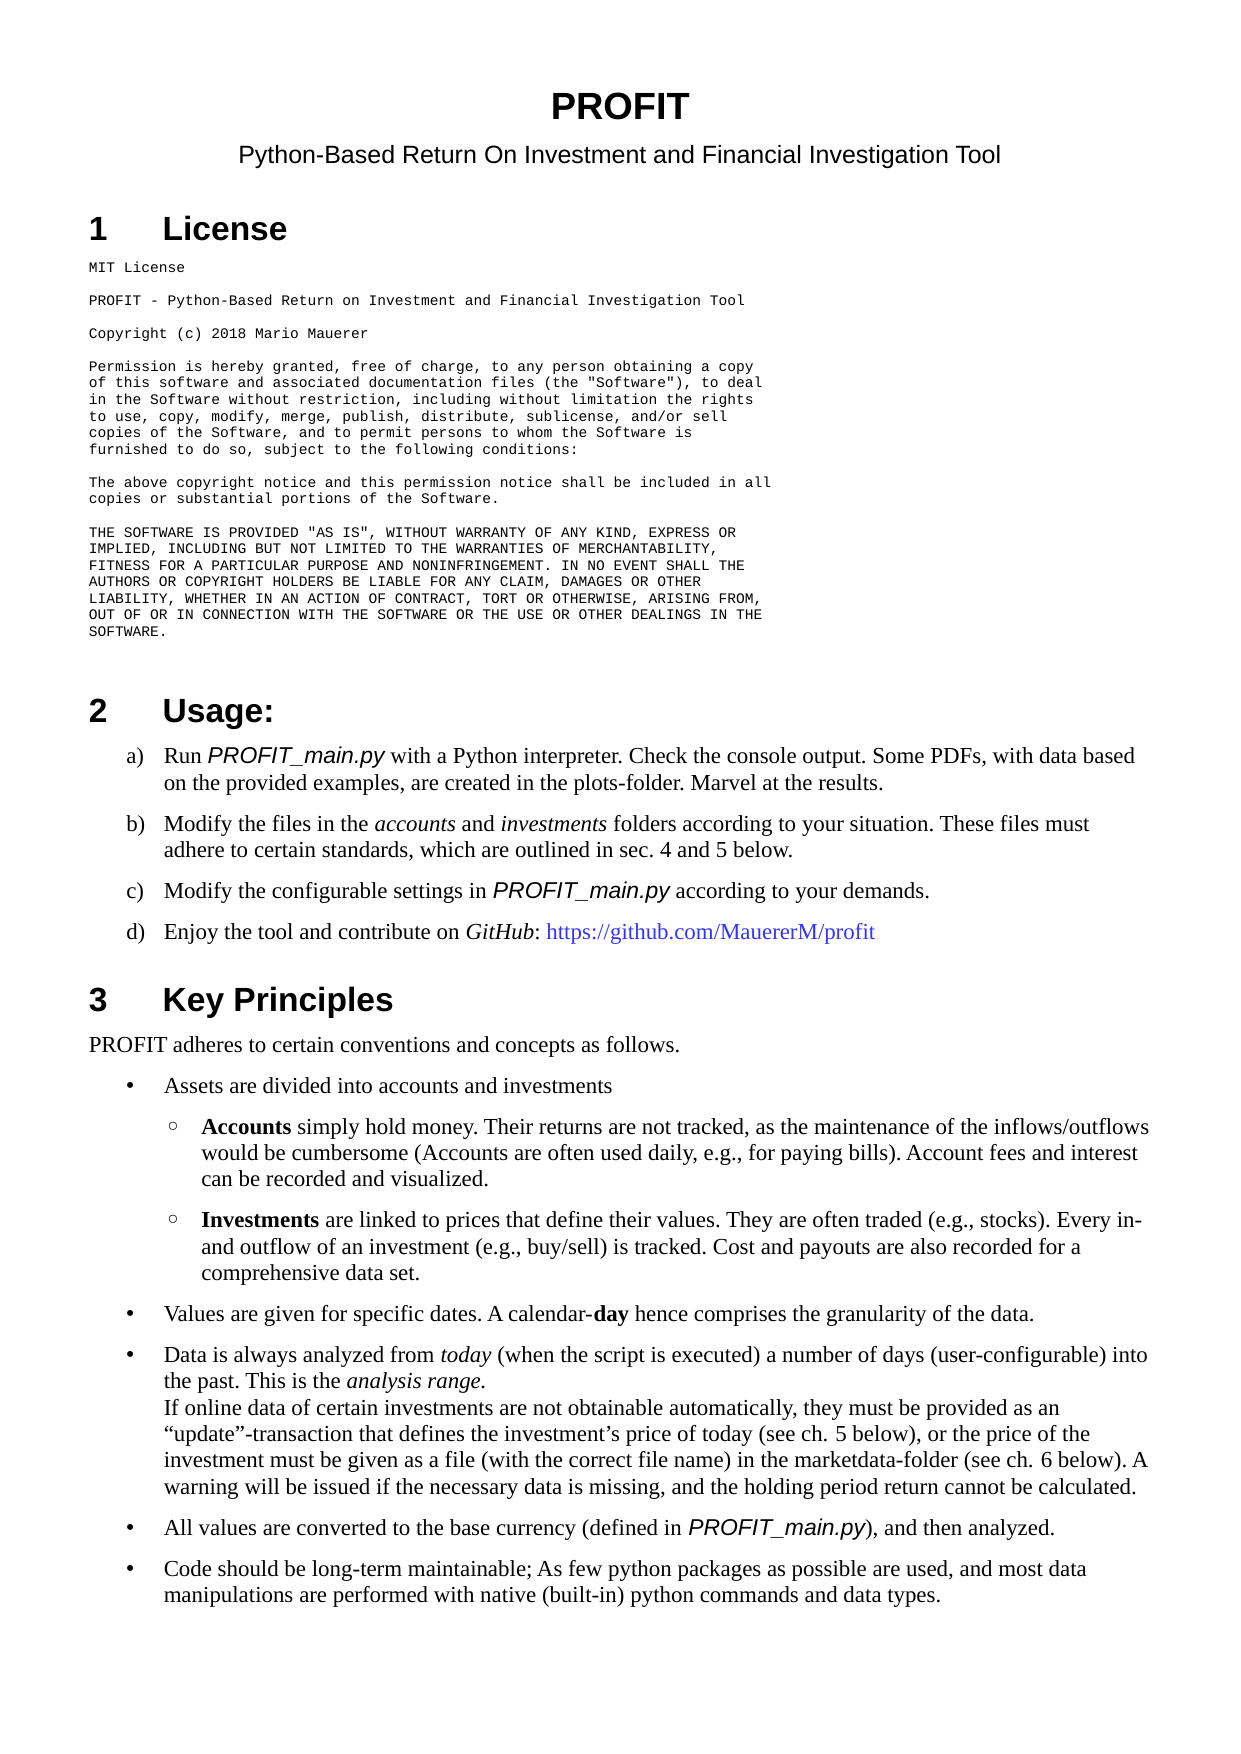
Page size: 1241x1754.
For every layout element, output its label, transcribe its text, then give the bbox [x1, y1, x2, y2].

subtitle Usage: [88, 691, 1152, 730]
text MIT License [88, 260, 1152, 276]
list All values are converted to the base currency (defined in PROFIT_main.py), and then analyzed. [126, 1514, 1152, 1540]
subtitle License [88, 209, 1152, 247]
text LIABILITY, WHETHER IN AN ACTION OF CONTRACT, TORT OR OTHERWISE, ARISING FROM, [88, 591, 1152, 608]
subtitle PROFIT [88, 84, 1152, 128]
list Data is always analyzed from today (when the script is executed) a number of days (user-configurable) into the past. This is the analysis range. If online data of certain investments are not obtainable automatically, they must be provided as an “update”-transaction that defines the investment’s price of today (see ch. 5 below), or the price of the investment must be given as a file (with the correct file name) in the marketdata-folder (see ch. 6 below). A warning will be issued if the necessary data is missing, and the holding period return cannot be calculated. [126, 1341, 1152, 1499]
text furnished to do so, subject to the following conditions: [88, 442, 1152, 458]
list Values are given for specific dates. A calendar-day hence comprises the granularity of the data. [126, 1300, 1152, 1326]
text IMPLIED, INCLUDING BUT NOT LIMITED TO THE WARRANTIES OF MERCHANTABILITY, [88, 541, 1152, 558]
text The above copyright notice and this permission notice shall be included in all [88, 475, 1152, 492]
text Copyright (c) 2018 Mario Mauerer [88, 326, 1152, 343]
text THE SOFTWARE IS PROVIDED "AS IS", WITHOUT WARRANTY OF ANY KIND, EXPRESS OR [88, 525, 1152, 541]
list Assets are divided into accounts and investments [126, 1072, 1152, 1098]
list Accounts simply hold money. Their returns are not tracked, as the maintenance of the inflows/outflows would be cumbersome (Accounts are often used daily, e.g., for paying bills). Account fees and interest can be recorded and visualized. [163, 1113, 1152, 1192]
list Run PROFIT_main.py with a Python interpreter. Check the console output. Some PDFs, with data based on the provided examples, are created in the plots-folder. Marvel at the results. [126, 742, 1152, 795]
text in the Software without restriction, including without limitation the rights [88, 392, 1152, 409]
subtitle Key Principles [88, 980, 1152, 1018]
text Python-Based Return On Investment and Financial Investigation Tool [88, 140, 1152, 169]
list Investments are linked to prices that define their values. They are often traded (e.g., stocks). Every in- and outflow of an investment (e.g., buy/sell) is tracked. Cost and payouts are also recorded for a comprehensive data set. [163, 1206, 1152, 1285]
text OUT OF OR IN CONNECTION WITH THE SOFTWARE OR THE USE OR OTHER DEALINGS IN THE [88, 608, 1152, 624]
text copies or substantial portions of the Software. [88, 492, 1152, 508]
list Enjoy the tool and contribute on GitHub: https://github.com/MauererM/profit [126, 918, 1152, 944]
list Modify the configurable settings in PROFIT_main.py according to your demands. [126, 877, 1152, 903]
text PROFIT adheres to certain conventions and concepts as follows. [88, 1031, 1152, 1057]
list Code should be long-term maintainable; As few python packages as possible are used, and most data manipulations are performed with native (built-in) python commands and data types. [126, 1555, 1152, 1607]
text to use, copy, modify, merge, publish, distribute, sublicense, and/or sell [88, 409, 1152, 425]
text SOFTWARE. [88, 624, 1152, 641]
text copies of the Software, and to permit persons to whom the Software is [88, 425, 1152, 442]
list Modify the files in the accounts and investments folders according to your situation. These files must adhere to certain standards, which are outlined in sec. 4 and 5 below. [126, 809, 1152, 862]
text PROFIT - Python-Based Return on Investment and Financial Investigation Tool [88, 293, 1152, 309]
text of this software and associated documentation files (the "Software"), to deal [88, 376, 1152, 392]
text Permission is hereby granted, free of charge, to any person obtaining a copy [88, 359, 1152, 376]
text FITNESS FOR A PARTICULAR PURPOSE AND NONINFRINGEMENT. IN NO EVENT SHALL THE [88, 558, 1152, 574]
text AUTHORS OR COPYRIGHT HOLDERS BE LIABLE FOR ANY CLAIM, DAMAGES OR OTHER [88, 574, 1152, 591]
